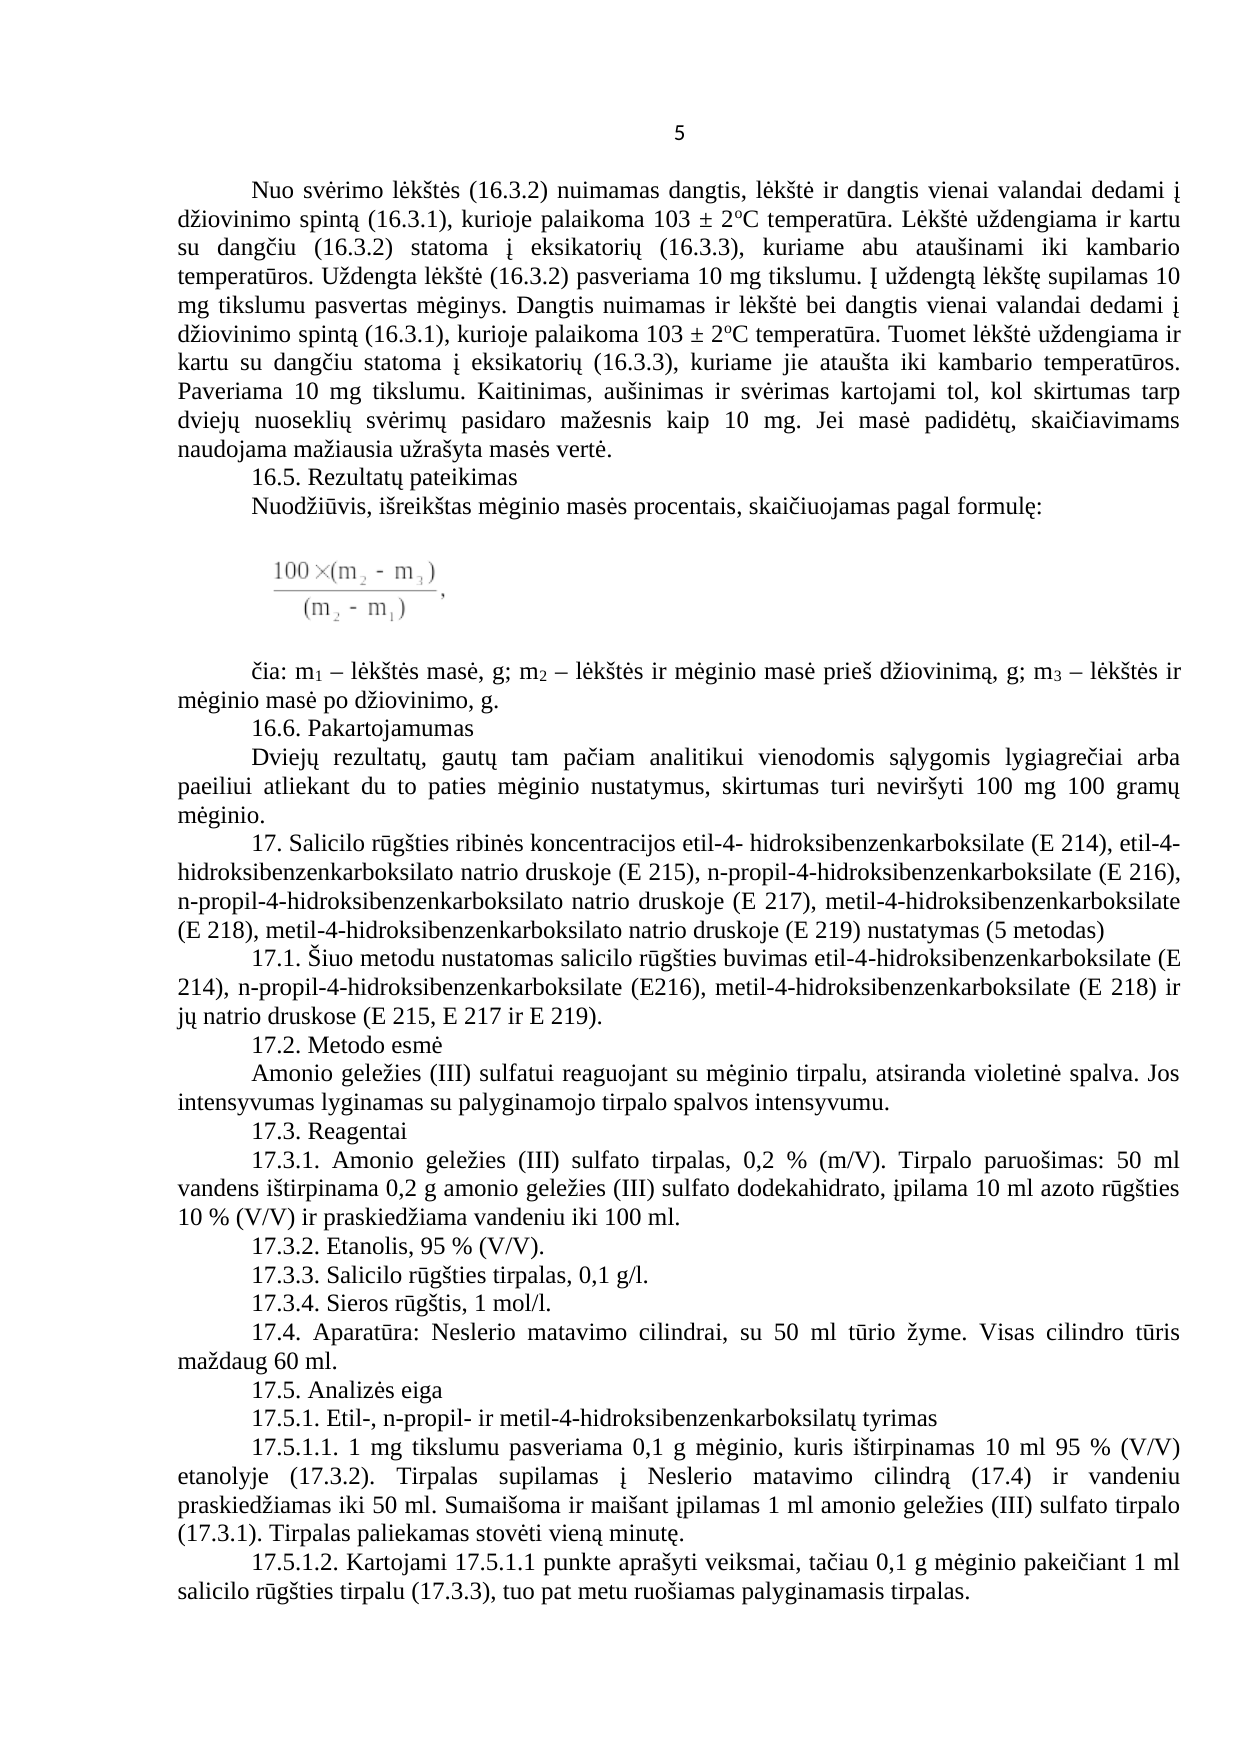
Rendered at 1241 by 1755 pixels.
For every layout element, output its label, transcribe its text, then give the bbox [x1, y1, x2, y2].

text 17.1. Šiuo metodu nustatomas salicilo rūgšties buvimas etil-4-hidroksibenzenkarboksilate (E 214), n-propil-4-hidroksibenzenkarboksilate (E216), metil-4-hidroksibenzenkarboksilate (E 218) ir jų natrio druskose (E 215, E 217 ir E 219). [177, 943, 1181, 1030]
text 17.5.1. Etil-, n-propil- ir metil-4-hidroksibenzenkarboksilatų tyrimas [177, 1403, 1181, 1432]
text 17.5. Analizės eiga [177, 1375, 1181, 1403]
text čia: m1 – lėkštės masė, g; m2 – lėkštės ir mėginio masė prieš džiovinimą, g; m3 – lėkštės ir mėginio masė po džiovinimo, g. [177, 656, 1181, 713]
text 17.3.4. Sieros rūgštis, 1 mol/l. [177, 1288, 1181, 1317]
text Dviejų rezultatų, gautų tam pačiam analitikui vienodomis sąlygomis lygiagrečiai arba paeiliui atliekant du to paties mėginio nustatymus, skirtumas turi neviršyti 100 mg 100 gramų mėginio. [177, 742, 1181, 828]
text 17.3.3. Salicilo rūgšties tirpalas, 0,1 g/l. [177, 1260, 1181, 1288]
text 16.5. Rezultatų pateikimas [177, 462, 1181, 491]
text 16.6. Pakartojamumas [177, 713, 1181, 742]
text 17.3.2. Etanolis, 95 % (V/V). [177, 1231, 1181, 1260]
text 17.5.1.1. 1 mg tikslumu pasveriama 0,1 g mėginio, kuris ištirpinamas 10 ml 95 % (V/V) etanolyje (17.3.2). Tirpalas supilamas į Neslerio matavimo cilindrą (17.4) ir vandeniu praskiedžiamas iki 50 ml. Sumaišoma ir maišant įpilamas 1 ml amonio geležies (III) sulfato tirpalo (17.3.1). Tirpalas paliekamas stovėti vieną minutę. [177, 1432, 1181, 1547]
text 17.2. Metodo esmė [177, 1030, 1181, 1058]
text Amonio geležies (III) sulfatui reaguojant su mėginio tirpalu, atsiranda violetinė spalva. Jos intensyvumas lyginamas su palyginamojo tirpalo spalvos intensyvumu. [177, 1058, 1181, 1116]
text 17. Salicilo rūgšties ribinės koncentracijos etil-4- hidroksibenzenkarboksilate (E 214), etil-4- hidroksibenzenkarboksilato natrio druskoje (E 215), n-propil-4-hidroksibenzenkarboksilate (E 216), n-propil-4-hidroksibenzenkarboksilato natrio druskoje (E 217), metil-4-hidroksibenzenkarboksilate (E 218), metil-4-hidroksibenzenkarboksilato natrio druskoje (E 219) nustatymas (5 metodas) [177, 828, 1181, 943]
text 17.3.1. Amonio geležies (III) sulfato tirpalas, 0,2 % (m/V). Tirpalo paruošimas: 50 ml vandens ištirpinama 0,2 g amonio geležies (III) sulfato dodekahidrato, įpilama 10 ml azoto rūgšties 10 % (V/V) ir praskiedžiama vandeniu iki 100 ml. [177, 1145, 1181, 1231]
text 17.5.1.2. Kartojami 17.5.1.1 punkte aprašyti veiksmai, tačiau 0,1 g mėginio pakeičiant 1 ml salicilo rūgšties tirpalu (17.3.3), tuo pat metu ruošiamas palyginamasis tirpalas. [177, 1547, 1181, 1605]
text 17.3. Reagentai [177, 1116, 1181, 1145]
text Nuodžiūvis, išreikštas mėginio masės procentais, skaičiuojamas pagal formulę: [177, 491, 1181, 520]
text Nuo svėrimo lėkštės (16.3.2) nuimamas dangtis, lėkštė ir dangtis vienai valandai dedami į džiovinimo spintą (16.3.1), kurioje palaikoma 103 ± 2oC temperatūra. Lėkštė uždengiama ir kartu su dangčiu (16.3.2) statoma į eksikatorių (16.3.3), kuriame abu ataušinami iki kambario temperatūros. Uždengta lėkštė (16.3.2) pasveriama 10 mg tikslumu. Į uždengtą lėkštę supilamas 10 mg tikslumu pasvertas mėginys. Dangtis nuimamas ir lėkštė bei dangtis vienai valandai dedami į džiovinimo spintą (16.3.1), kurioje palaikoma 103 ± 2oC temperatūra. Tuomet lėkštė uždengiama ir kartu su dangčiu statoma į eksikatorių (16.3.3), kuriame jie ataušta iki kambario temperatūros. Paveriama 10 mg tikslumu. Kaitinimas, aušinimas ir svėrimas kartojami tol, kol skirtumas tarp dviejų nuoseklių svėrimų pasidaro mažesnis kaip 10 mg. Jei masė padidėtų, skaičiavimams naudojama mažiausia užrašyta masės vertė. [177, 175, 1181, 462]
text 17.4. Aparatūra: Neslerio matavimo cilindrai, su 50 ml tūrio žyme. Visas cilindro tūris maždaug 60 ml. [177, 1317, 1181, 1375]
